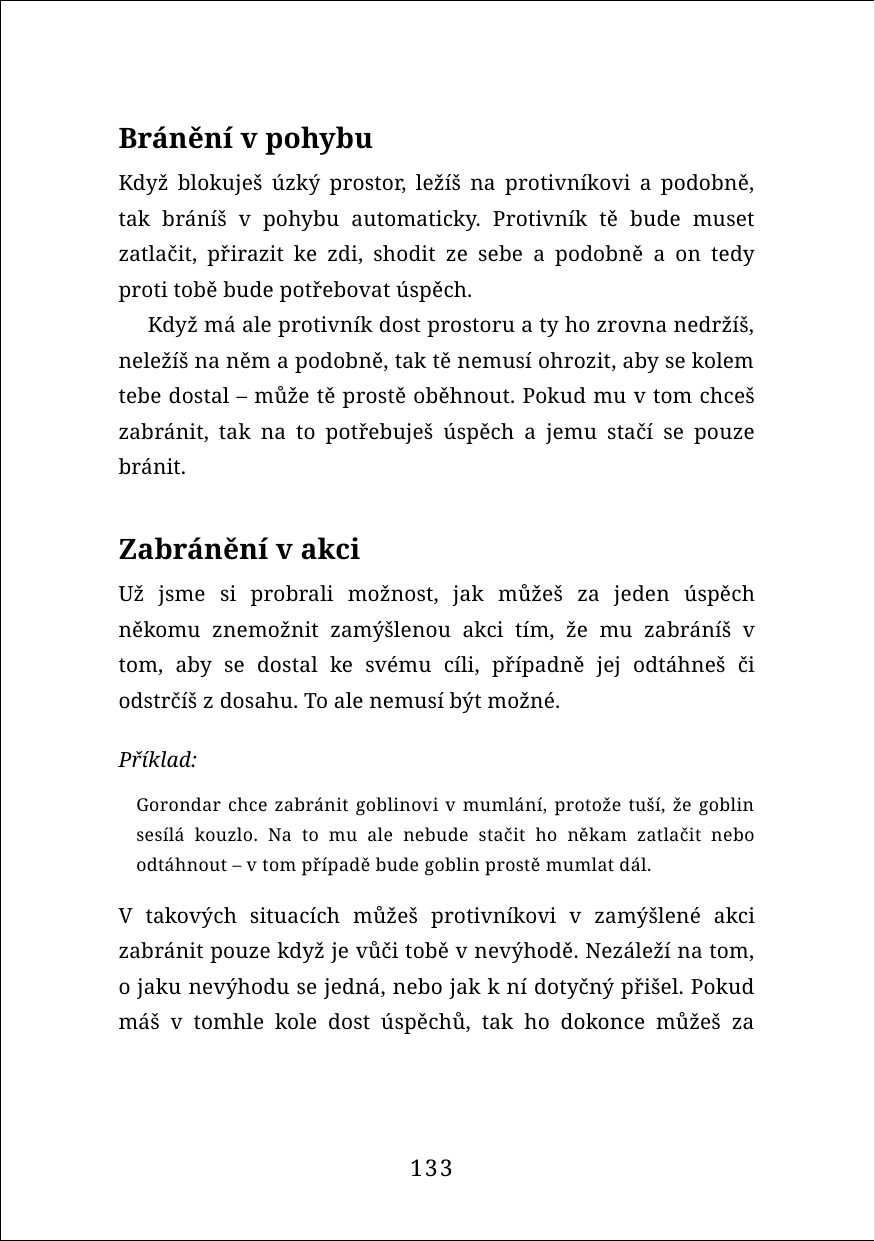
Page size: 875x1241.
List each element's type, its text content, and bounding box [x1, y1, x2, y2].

text Příklad: [118, 745, 756, 774]
text Když blokuješ úzký prostor, ležíš na protivníkovi a podobně, tak bráníš v pohybu automaticky. Protivník tě bude muset zatlačit, přirazit ke zdi, shodit ze sebe a podobně a on tedy proti tobě bude potřebovat úspěch. Když má ale protivník dost prostoru a ty ho zrovna nedržíš, neležíš na něm a podobně, tak tě nemusí ohrozit, aby se kolem tebe dostal – může tě prostě oběhnout. Pokud mu v tom chceš zabránit, tak na to potřebuješ úspěch a jemu stačí se pouze bránit. [118, 168, 756, 481]
subtitle Bránění v pohybu [118, 118, 756, 157]
subtitle Zabránění v akci [118, 529, 756, 568]
text Gorondar chce zabránit goblinovi v mumlání, protože tuší, že goblin sesílá kouzlo. Na to mu ale nebude stačit ho někam zatlačit nebo odtáhnout – v tom případě bude goblin prostě mumlat dál. [136, 792, 756, 877]
text Už jsme si probrali možnost, jak můžeš za jeden úspěch někomu znemožnit zamýšlenou akci tím, že mu zabráníš v tom, aby se dostal ke svému cíli, případně jej odtáhneš či odstrčíš z dosahu. To ale nemusí být možné. [118, 579, 756, 714]
text V takových situacích můžeš protivníkovi v zamýšlené akci zabránit pouze když je vůči tobě v nevýhodě. Nezáleží na tom, o jaku nevýhodu se jedná, nebo jak k ní dotyčný přišel. Pokud máš v tomhle kole dost úspěchů, tak ho dokonce můžeš za [118, 901, 756, 1036]
